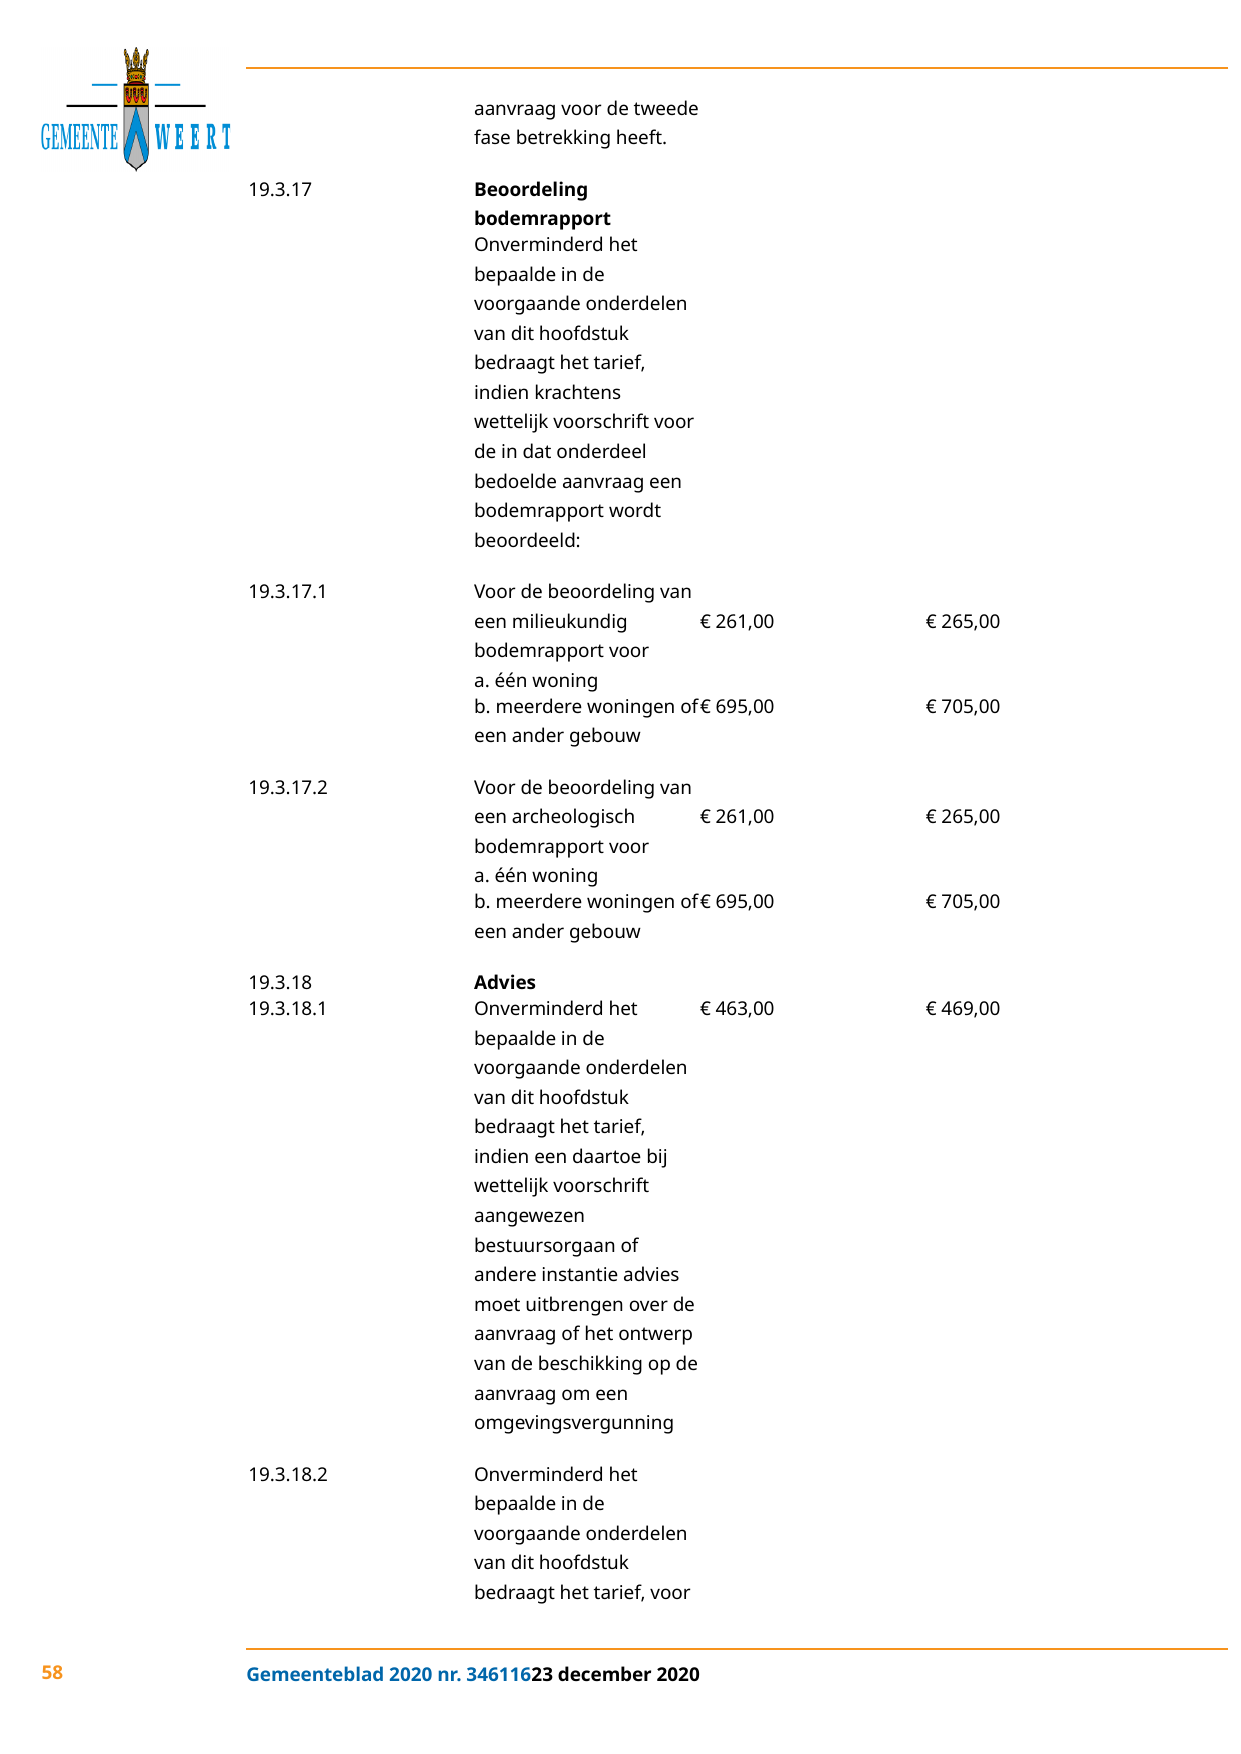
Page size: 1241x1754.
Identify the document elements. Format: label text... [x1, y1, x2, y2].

table_cell [248, 944, 474, 969]
table_cell [248, 95, 474, 150]
table_cell Voor de beoordeling van een milieukundig bodemrapport voor a. één woning [474, 579, 700, 693]
table_cell [248, 693, 474, 748]
table_cell [926, 95, 1152, 150]
table_cell € 463,00 [700, 995, 926, 1435]
table_cell € 705,00 [926, 693, 1152, 748]
table_cell [474, 150, 700, 176]
table_cell [474, 944, 700, 969]
table_cell € 265,00 [926, 579, 1152, 693]
table_cell [700, 553, 926, 578]
table_cell Beoordeling bodemrapport [474, 176, 700, 231]
table_cell Voor de beoordeling van een archeologisch bodemrapport voor a. één woning [474, 774, 700, 888]
table_cell [700, 748, 926, 774]
table_cell 19.3.17.2 [248, 774, 474, 888]
table_cell Onverminderd het bepaalde in de voorgaande onderdelen van dit hoofdstuk bedraagt het tarief, voor [474, 1461, 700, 1605]
table_cell € 261,00 [700, 579, 926, 693]
table_cell [926, 1435, 1152, 1461]
table_cell € 469,00 [926, 995, 1152, 1435]
table_cell aanvraag voor de tweede fase betrekking heeft. [474, 95, 700, 150]
table_cell € 695,00 [700, 889, 926, 944]
table_cell 19.3.17 [248, 176, 474, 231]
table_cell € 265,00 [926, 774, 1152, 888]
table_cell [926, 944, 1152, 969]
table_cell [248, 1435, 474, 1461]
table_cell [926, 553, 1152, 578]
table_cell [700, 1435, 926, 1461]
table_cell [700, 95, 926, 150]
table_cell 19.3.18 [248, 970, 474, 995]
table_cell [926, 150, 1152, 176]
picture [41, 47, 231, 172]
table_cell [474, 748, 700, 774]
table_cell [926, 231, 1152, 553]
table_cell € 695,00 [700, 693, 926, 748]
table_cell [474, 1435, 700, 1461]
table_cell b. meerdere woningen of een ander gebouw [474, 693, 700, 748]
table_cell 19.3.18.2 [248, 1461, 474, 1605]
table_cell [700, 944, 926, 969]
table_cell b. meerdere woningen of een ander gebouw [474, 889, 700, 944]
table_cell [248, 889, 474, 944]
table_cell Onverminderd het bepaalde in de voorgaande onderdelen van dit hoofdstuk bedraagt het tarief, indien een daartoe bij wettelijk voorschrift aangewezen bestuursorgaan of andere instantie advies moet uitbrengen over de aanvraag of het ontwerp van de beschikking op de aanvraag om een omgevingsvergunning [474, 995, 700, 1435]
table_cell € 261,00 [700, 774, 926, 888]
table_cell [700, 231, 926, 553]
table_cell [248, 553, 474, 578]
table_cell [926, 748, 1152, 774]
table_cell Onverminderd het bepaalde in de voorgaande onderdelen van dit hoofdstuk bedraagt het tarief, indien krachtens wettelijk voorschrift voor de in dat onderdeel bedoelde aanvraag een bodemrapport wordt beoordeeld: [474, 231, 700, 553]
table_cell € 705,00 [926, 889, 1152, 944]
table_cell [248, 748, 474, 774]
table_cell [926, 1461, 1152, 1605]
table_cell [700, 970, 926, 995]
table_cell [926, 176, 1152, 231]
table_cell [248, 231, 474, 553]
table_cell [700, 176, 926, 231]
table_cell [474, 553, 700, 578]
table_cell 19.3.17.1 [248, 579, 474, 693]
table_cell [700, 1461, 926, 1605]
table_cell [926, 970, 1152, 995]
table_cell Advies [474, 970, 700, 995]
table_cell [248, 150, 474, 176]
table_cell [700, 150, 926, 176]
table_cell 19.3.18.1 [248, 995, 474, 1435]
